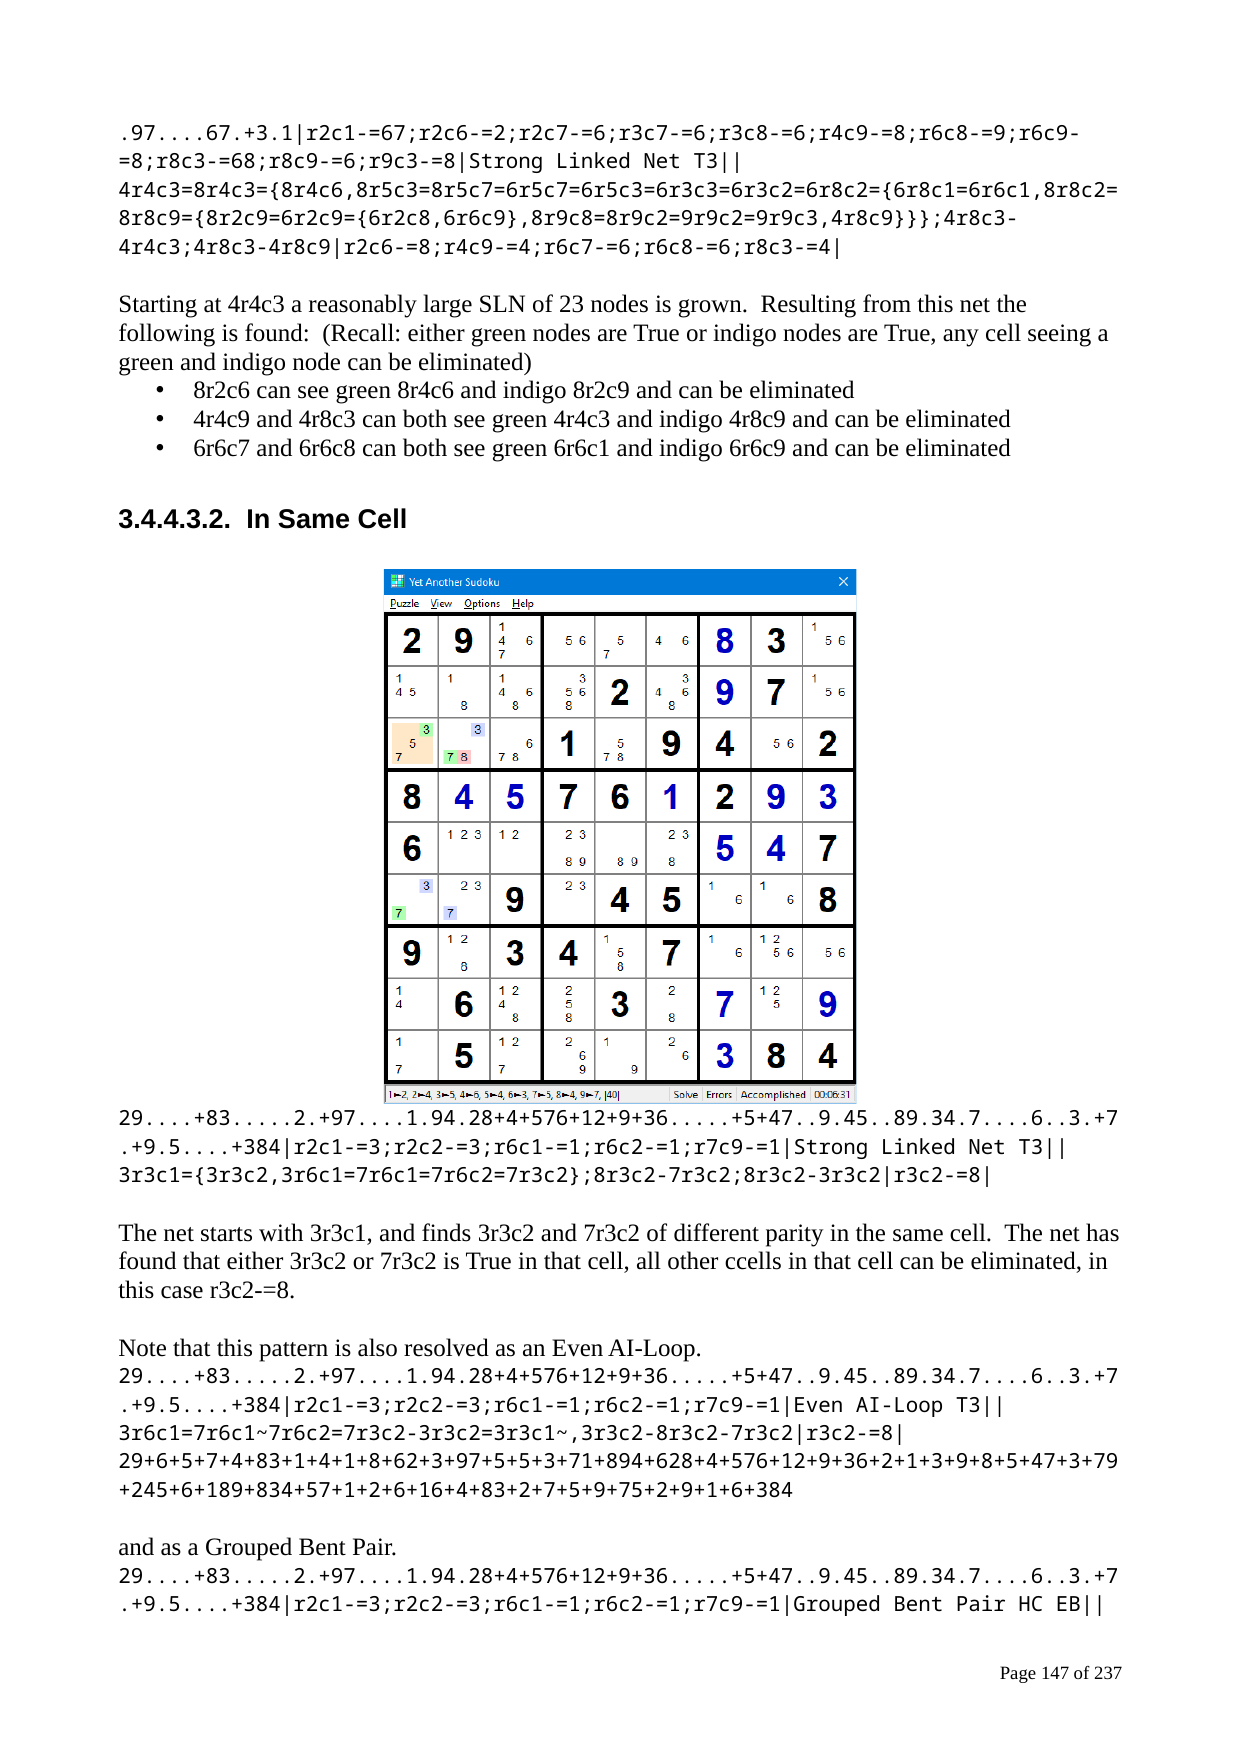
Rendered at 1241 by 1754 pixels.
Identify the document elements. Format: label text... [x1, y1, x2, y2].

list 6r6c7 and 6r6c8 can both see green 6r6c1 and indigo 6r6c9 and can be eliminated [156, 433, 1122, 462]
picture [383, 569, 857, 1104]
list 8r2c6 can see green 8r4c6 and indigo 8r2c9 and can be eliminated [156, 375, 1122, 404]
text 29....+83.....2.+97....1.94.28+4+576+12+9+36.....+5+47..9.45..89.34.7....6..3.+7.+9.5....+384|r2c1-=3;r2c2-=3;r6c1-=1;r6c2-=1;r7c9-=1|Strong Linked Net T3||3r3c1={3r3c2,3r6c1=7r6c1=7r6c2=7r3c2};8r3c2-7r3c2;8r3c2-3r3c2|r3c2-=8| [118, 1104, 1122, 1189]
text Note that this pattern is also resolved as an Even AI-Loop. [118, 1333, 1122, 1361]
list 4r4c9 and 4r8c3 can both see green 4r4c3 and indigo 4r8c9 and can be eliminated [156, 404, 1122, 433]
text The net starts with 3r3c1, and finds 3r3c2 and 7r3c2 of different parity in the same cell. The net has found that either 3r3c2 or 7r3c2 is True in that cell, all other ccells in that cell can be eliminated, in this case r3c2-=8. [118, 1218, 1122, 1304]
text .97....67.+3.1|r2c1-=67;r2c6-=2;r2c7-=6;r3c7-=6;r3c8-=6;r4c9-=8;r6c8-=9;r6c9-=8;r8c3-=68;r8c9-=6;r9c3-=8|Strong Linked Net T3||4r4c3=8r4c3={8r4c6,8r5c3=8r5c7=6r5c7=6r5c3=6r3c3=6r3c2=6r8c2={6r8c1=6r6c1,8r8c2=8r8c9={8r2c9=6r2c9={6r2c8,6r6c9},8r9c8=8r9c2=9r9c2=9r9c3,4r8c9}}};4r8c3-4r4c3;4r8c3-4r8c9|r2c6-=8;r4c9-=4;r6c7-=6;r6c8-=6;r8c3-=4| [118, 118, 1122, 260]
text and as a Grouped Bent Pair. [118, 1532, 1122, 1561]
text 29....+83.....2.+97....1.94.28+4+576+12+9+36.....+5+47..9.45..89.34.7....6..3.+7.+9.5....+384|r2c1-=3;r2c2-=3;r6c1-=1;r6c2-=1;r7c9-=1|Grouped Bent Pair HC EB|| [118, 1561, 1122, 1618]
text 29....+83.....2.+97....1.94.28+4+576+12+9+36.....+5+47..9.45..89.34.7....6..3.+7.+9.5....+384|r2c1-=3;r2c2-=3;r6c1-=1;r6c2-=1;r7c9-=1|Even AI-Loop T3||3r6c1=7r6c1~7r6c2=7r3c2-3r3c2=3r3c1~,3r3c2-8r3c2-7r3c2|r3c2-=8|29+6+5+7+4+83+1+4+1+8+62+3+97+5+5+3+71+894+628+4+576+12+9+36+2+1+3+9+8+5+47+3+79+245+6+189+834+57+1+2+6+16+4+83+2+7+5+9+75+2+9+1+6+384 [118, 1361, 1122, 1503]
subtitle In Same Cell [118, 503, 1122, 534]
text Starting at 4r4c3 a reasonably large SLN of 23 nodes is grown. Resulting from this net the following is found: (Recall: either green nodes are True or indigo nodes are True, any cell seeing a green and indigo node can be eliminated) [118, 289, 1122, 375]
